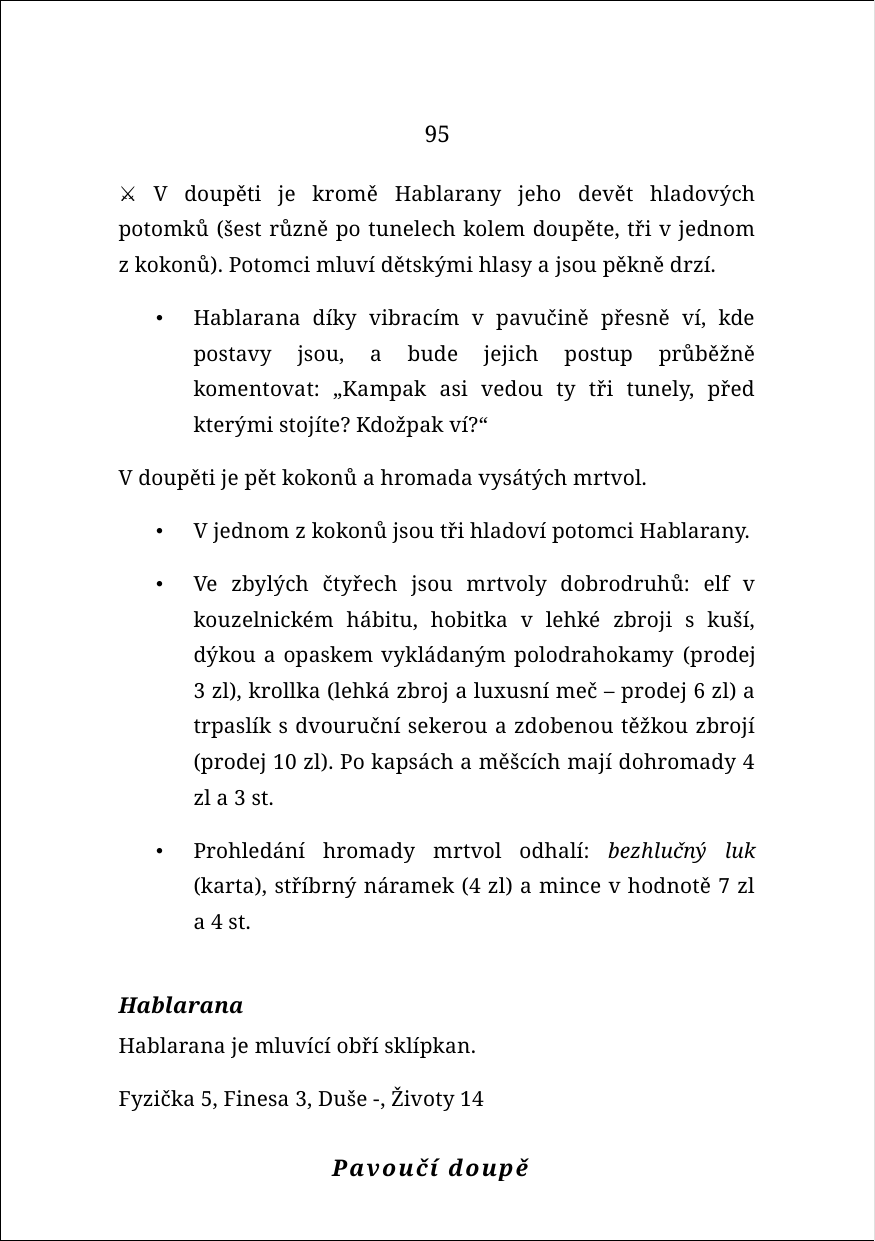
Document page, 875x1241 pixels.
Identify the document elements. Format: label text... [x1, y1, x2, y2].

text Fyzička 5, Finesa 3, Duše -, Životy 14 [118, 1084, 756, 1113]
list Prohledání hromady mrtvol odhalí: bezhlučný luk (karta), stříbrný náramek (4 zl) a mince v hodnotě 7 zl a 4 st. [156, 836, 756, 935]
subtitle Hablarana [118, 989, 756, 1019]
list V jednom z kokonů jsou tři hladoví potomci Hablarany. [156, 516, 756, 545]
text ⚔ V doupěti je kromě Hablarany jeho devět hladových potomků (šest různě po tunelech kolem doupěte, tři v jednom z kokonů). Potomci mluví dětskými hlasy a jsou pěkně drzí. [118, 179, 756, 278]
list Hablarana díky vibracím v pavučině přesně ví, kde postavy jsou, a bude jejich postup průběžně komentovat: „Kampak asi vedou ty tři tunely, před kterými stojíte? Kdožpak ví?“ [156, 303, 756, 438]
text V doupěti je pět kokonů a hromada vysátých mrtvol. [118, 463, 756, 491]
list Ve zbylých čtyřech jsou mrtvoly dobrodruhů: elf v kouzelnickém hábitu, hobitka v lehké zbroji s kuší, dýkou a opaskem vykládaným polodrahokamy (prodej 3 zl), krollka (lehká zbroj a luxusní meč – prodej 6 zl) a trpaslík s dvouruční sekerou a zdobenou těžkou zbrojí (prodej 10 zl). Po kapsách a měšcích mají dohromady 4 zl a 3 st. [156, 569, 756, 811]
text Hablarana je mluvící obří sklípkan. [118, 1031, 756, 1059]
